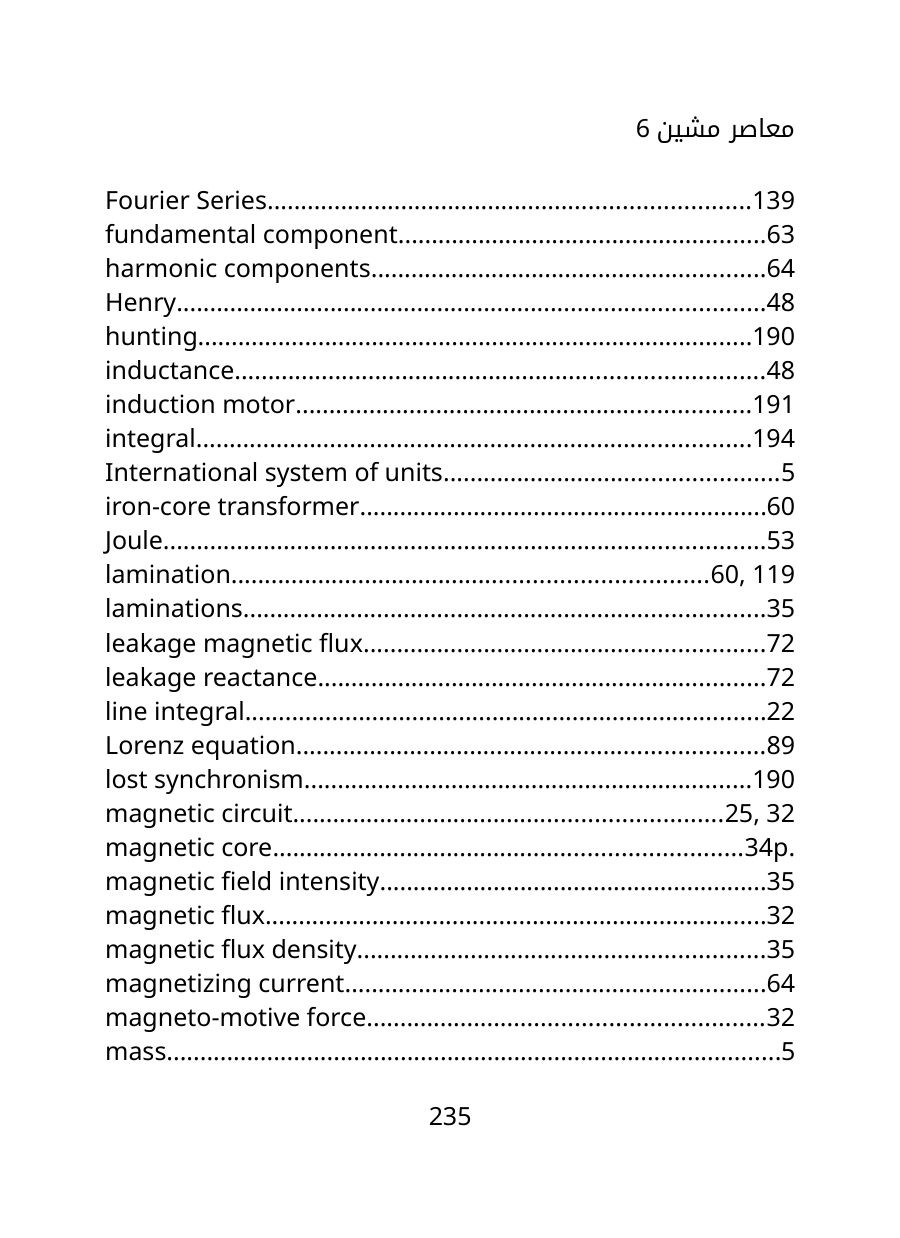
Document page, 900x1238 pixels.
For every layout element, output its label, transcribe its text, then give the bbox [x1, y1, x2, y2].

text magnetic circuit 25, 32 [105, 796, 795, 829]
text fundamental component 63 [105, 216, 795, 251]
text magnetizing current 64 [105, 966, 795, 1000]
text integral 194 [105, 421, 795, 455]
text harmonic components 64 [105, 251, 795, 284]
text mass 5 [105, 1034, 795, 1068]
text International system of units 5 [105, 455, 795, 489]
text lamination 60, 119 [105, 557, 795, 591]
text Fourier Series 139 [105, 182, 795, 216]
text magnetic core 34p. [105, 829, 795, 864]
text magnetic flux density 35 [105, 932, 795, 966]
text leakage magnetic flux 72 [105, 625, 795, 659]
text iron-core transformer 60 [105, 489, 795, 523]
text laminations 35 [105, 591, 795, 625]
text inductance 48 [105, 353, 795, 387]
text line integral 22 [105, 693, 795, 727]
text leakage reactance 72 [105, 659, 795, 693]
text Joule 53 [105, 523, 795, 557]
text Lorenz equation 89 [105, 727, 795, 761]
text magneto-motive force 32 [105, 1000, 795, 1034]
text lost synchronism 190 [105, 761, 795, 796]
text induction motor 191 [105, 387, 795, 421]
text magnetic field intensity 35 [105, 864, 795, 898]
text Henry 48 [105, 284, 795, 319]
text magnetic flux 32 [105, 898, 795, 932]
text hunting 190 [105, 319, 795, 353]
